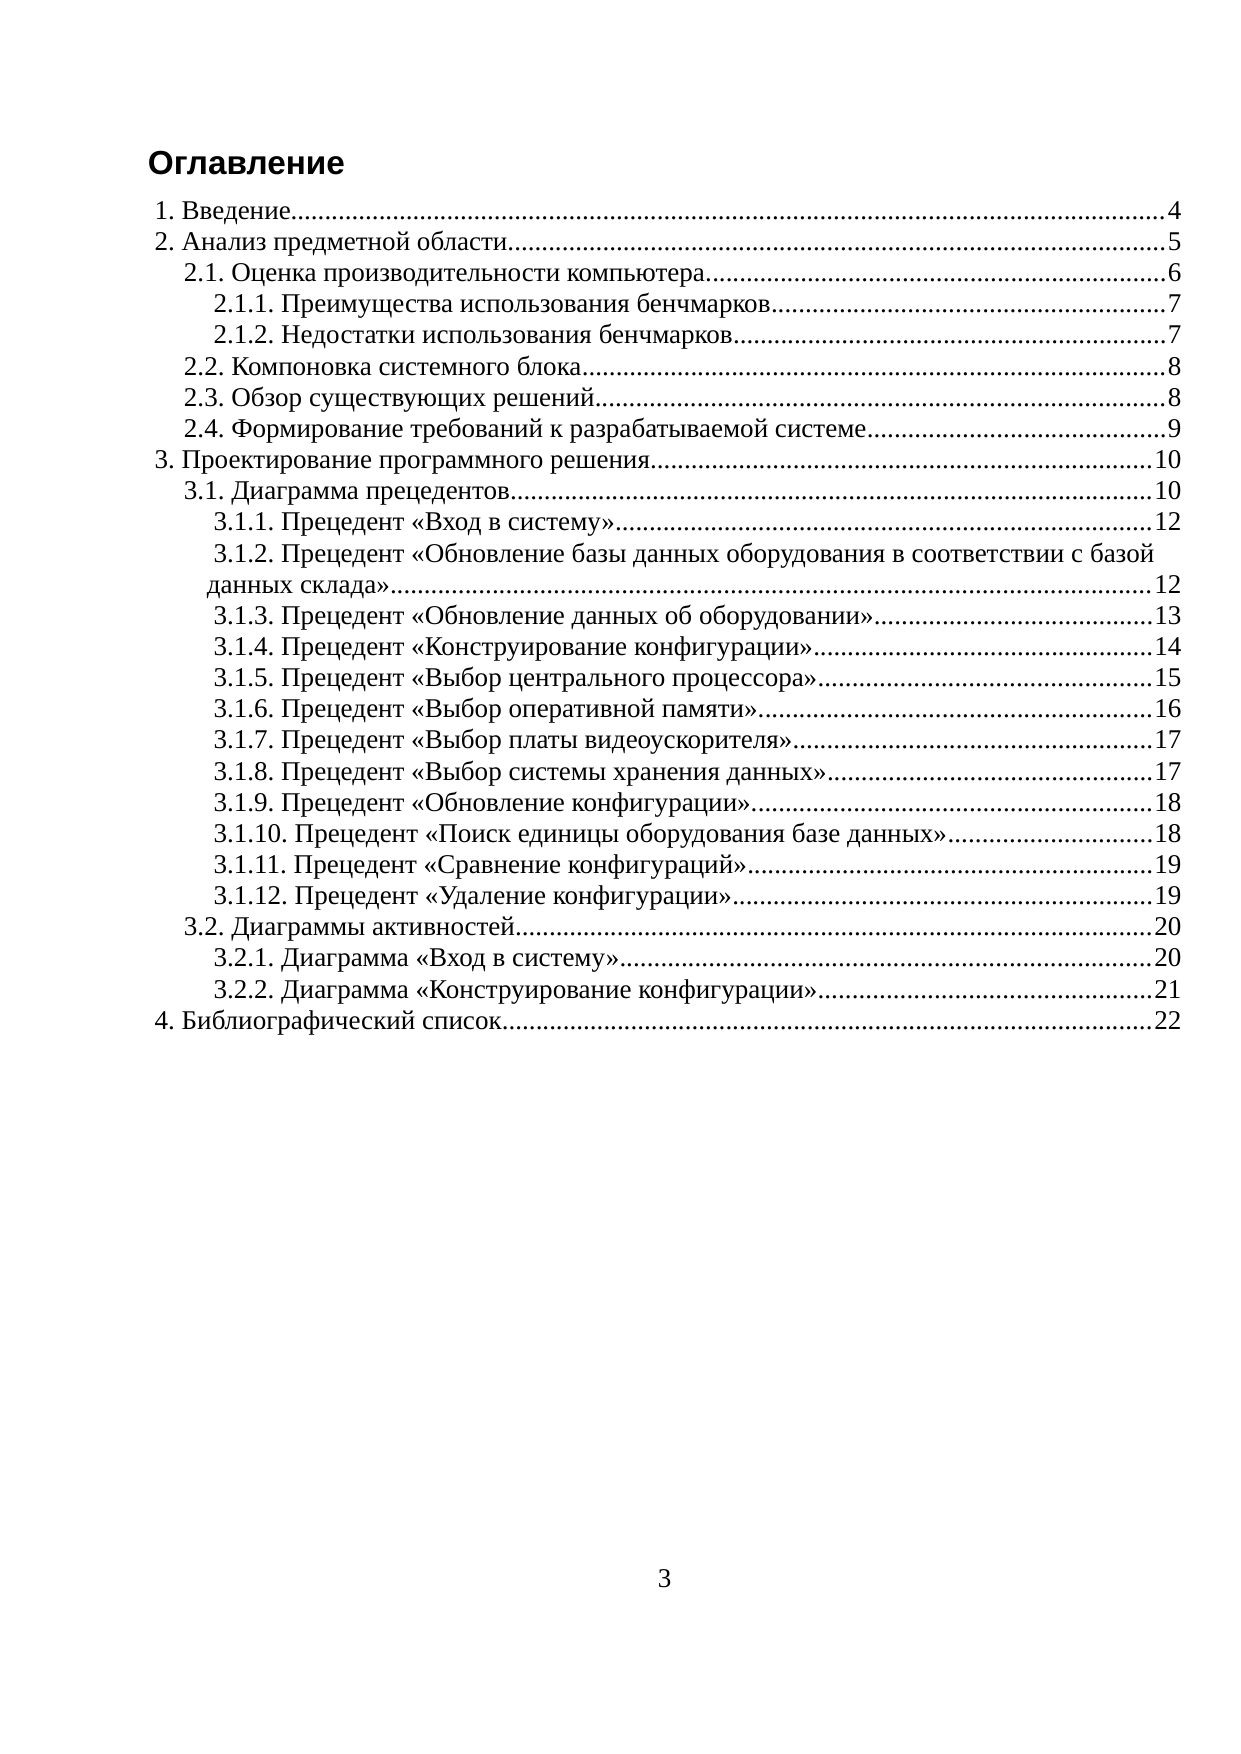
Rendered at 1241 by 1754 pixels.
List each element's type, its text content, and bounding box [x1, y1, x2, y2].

text 2.1.1. Преимущества использования бенчмарков 7 [207, 287, 1181, 319]
text 3.1. Диаграмма прецедентов 10 [177, 474, 1181, 506]
text 2.2. Компоновка системного блока 8 [177, 350, 1181, 381]
text 3.2. Диаграммы активностей 20 [177, 910, 1181, 942]
text 4. Библиографический список 22 [148, 1004, 1181, 1035]
text 3.1.2. Прецедент «Обновление базы данных оборудования в соответствии с базой данных склада» 12 [207, 537, 1181, 599]
text 3.1.1. Прецедент «Вход в систему» 12 [207, 506, 1181, 537]
text 2.1. Оценка производительности компьютера. 6 [177, 256, 1181, 287]
text 3.1.6. Прецедент «Выбор оперативной памяти». 16 [207, 692, 1181, 723]
text 3.1.7. Прецедент «Выбор платы видеоускорителя» 17 [207, 723, 1181, 755]
text 3. Проектирование программного решения 10 [148, 443, 1181, 474]
text 3.1.4. Прецедент «Конструирование конфигурации» 14 [207, 630, 1181, 661]
text 3.1.5. Прецедент «Выбор центрального процессора» 15 [207, 661, 1181, 692]
text 2.4. Формирование требований к разрабатываемой системе 9 [177, 412, 1181, 443]
text 2. Анализ предметной области. 5 [148, 225, 1181, 256]
text 3.1.10. Прецедент «Поиск единицы оборудования базе данных» 18 [207, 817, 1181, 848]
text 2.3. Обзор существующих решений 8 [177, 381, 1181, 412]
text 3.1.11. Прецедент «Сравнение конфигураций» 19 [207, 848, 1181, 879]
subtitle Оглавление [148, 143, 1181, 182]
text 3.1.3. Прецедент «Обновление данных об оборудовании» 13 [207, 599, 1181, 630]
text 3.1.12. Прецедент «Удаление конфигурации» 19 [207, 879, 1181, 910]
text 3.1.9. Прецедент «Обновление конфигурации». 18 [207, 786, 1181, 817]
text 3.2.2. Диаграмма «Конструирование конфигурации» 21 [207, 973, 1181, 1004]
text 3.1.8. Прецедент «Выбор системы хранения данных» 17 [207, 755, 1181, 786]
text 3.2.1. Диаграмма «Вход в систему» 20 [207, 942, 1181, 973]
text 2.1.2. Недостатки использования бенчмарков 7 [207, 319, 1181, 350]
text 1. Введение 4 [148, 194, 1181, 225]
